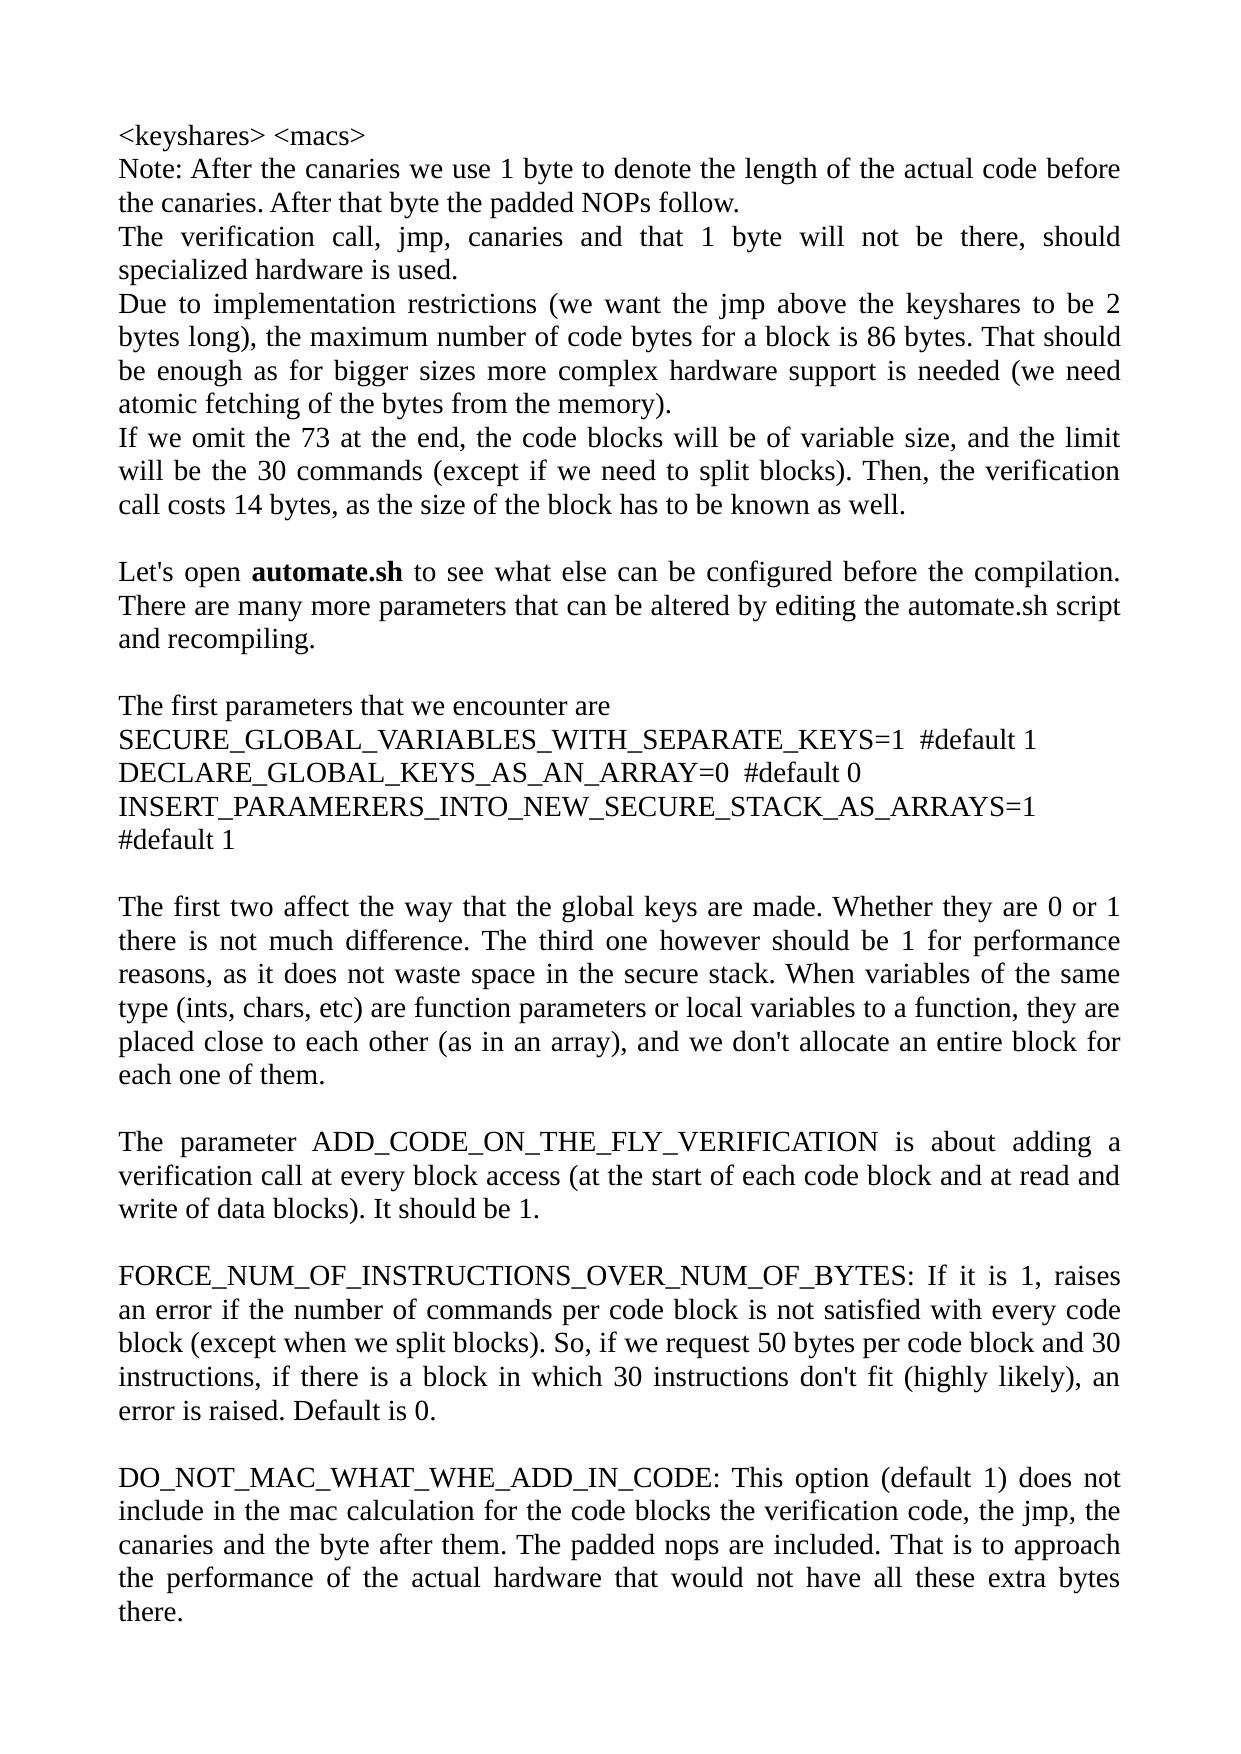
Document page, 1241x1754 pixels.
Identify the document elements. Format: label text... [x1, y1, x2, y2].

text DO_NOT_MAC_WHAT_WHE_ADD_IN_CODE: This option (default 1) does not include in the mac calculation for the code blocks the verification code, the jmp, the canaries and the byte after them. The padded nops are included. That is to approach the performance of the actual hardware that would not have all these extra bytes there. [118, 1460, 1122, 1627]
text The first parameters that we encounter are [118, 688, 1122, 722]
text FORCE_NUM_OF_INSTRUCTIONS_OVER_NUM_OF_BYTES: If it is 1, raises an error if the number of commands per code block is not satisfied with every code block (except when we split blocks). So, if we request 50 bytes per code block and 30 instructions, if there is a block in which 30 instructions don't fit (highly likely), an error is raised. Default is 0. [118, 1258, 1122, 1426]
text SECURE_GLOBAL_VARIABLES_WITH_SEPARATE_KEYS=1 #default 1 [118, 722, 1122, 755]
text INSERT_PARAMERERS_INTO_NEW_SECURE_STACK_AS_ARRAYS=1 #default 1 [118, 789, 1122, 856]
text DECLARE_GLOBAL_KEYS_AS_AN_ARRAY=0 #default 0 [118, 755, 1122, 789]
text Note: After the canaries we use 1 byte to denote the length of the actual code before the canaries. After that byte the padded NOPs follow. [118, 152, 1122, 219]
text The verification call, jmp, canaries and that 1 byte will not be there, should specialized hardware is used. [118, 219, 1122, 286]
text The first two affect the way that the global keys are made. Whether they are 0 or 1 there is not much difference. The third one however should be 1 for performance reasons, as it does not waste space in the secure stack. When variables of the same type (ints, chars, etc) are function parameters or local variables to a function, they are placed close to each other (as in an array), and we don't allocate an entire block for each one of them. [118, 889, 1122, 1091]
text The parameter ADD_CODE_ON_THE_FLY_VERIFICATION is about adding a verification call at every block access (at the start of each code block and at read and write of data blocks). It should be 1. [118, 1124, 1122, 1225]
text <keyshares> <macs> [118, 118, 1122, 152]
text If we omit the 73 at the end, the code blocks will be of variable size, and the limit will be the 30 commands (except if we need to split blocks). Then, the verification call costs 14 bytes, as the size of the block has to be known as well. [118, 420, 1122, 521]
text Due to implementation restrictions (we want the jmp above the keyshares to be 2 bytes long), the maximum number of code bytes for a block is 86 bytes. That should be enough as for bigger sizes more complex hardware support is needed (we need atomic fetching of the bytes from the memory). [118, 286, 1122, 420]
text Let's open automate.sh to see what else can be configured before the compilation. There are many more parameters that can be altered by editing the automate.sh script and recompiling. [118, 554, 1122, 655]
